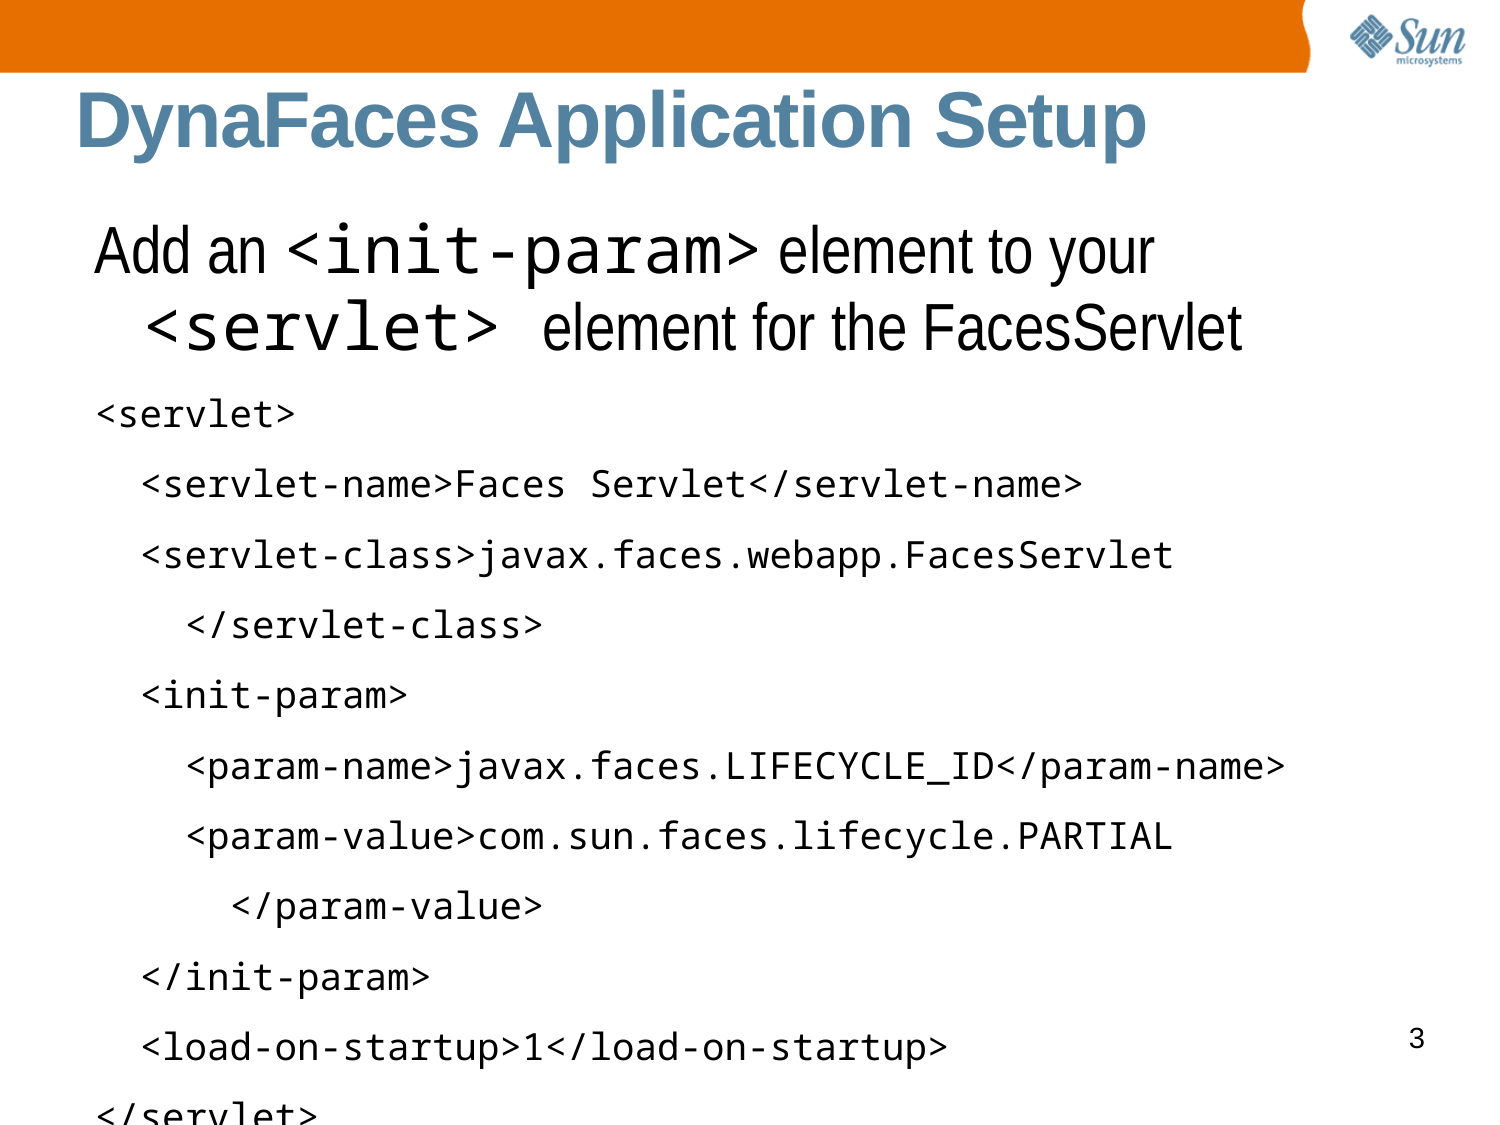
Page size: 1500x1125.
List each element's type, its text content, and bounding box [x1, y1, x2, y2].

list Add an <init-param> element to your <servlet> element for the FacesServlet <servlet> <servlet-name>Faces Servlet</servlet-name> <servlet-class>javax.faces.webapp.FacesServlet </servlet-class> <init-param> <param-name>javax.faces.LIFECYCLE_ID</param-name> <param-value>com.sun.faces.lifecycle.PARTIAL </param-value> </init-param> <load-on-startup>1</load-on-startup> </servlet> [75, 211, 1412, 1084]
title DynaFaces Application Setup [75, 83, 1437, 188]
picture [0, 0, 1500, 75]
